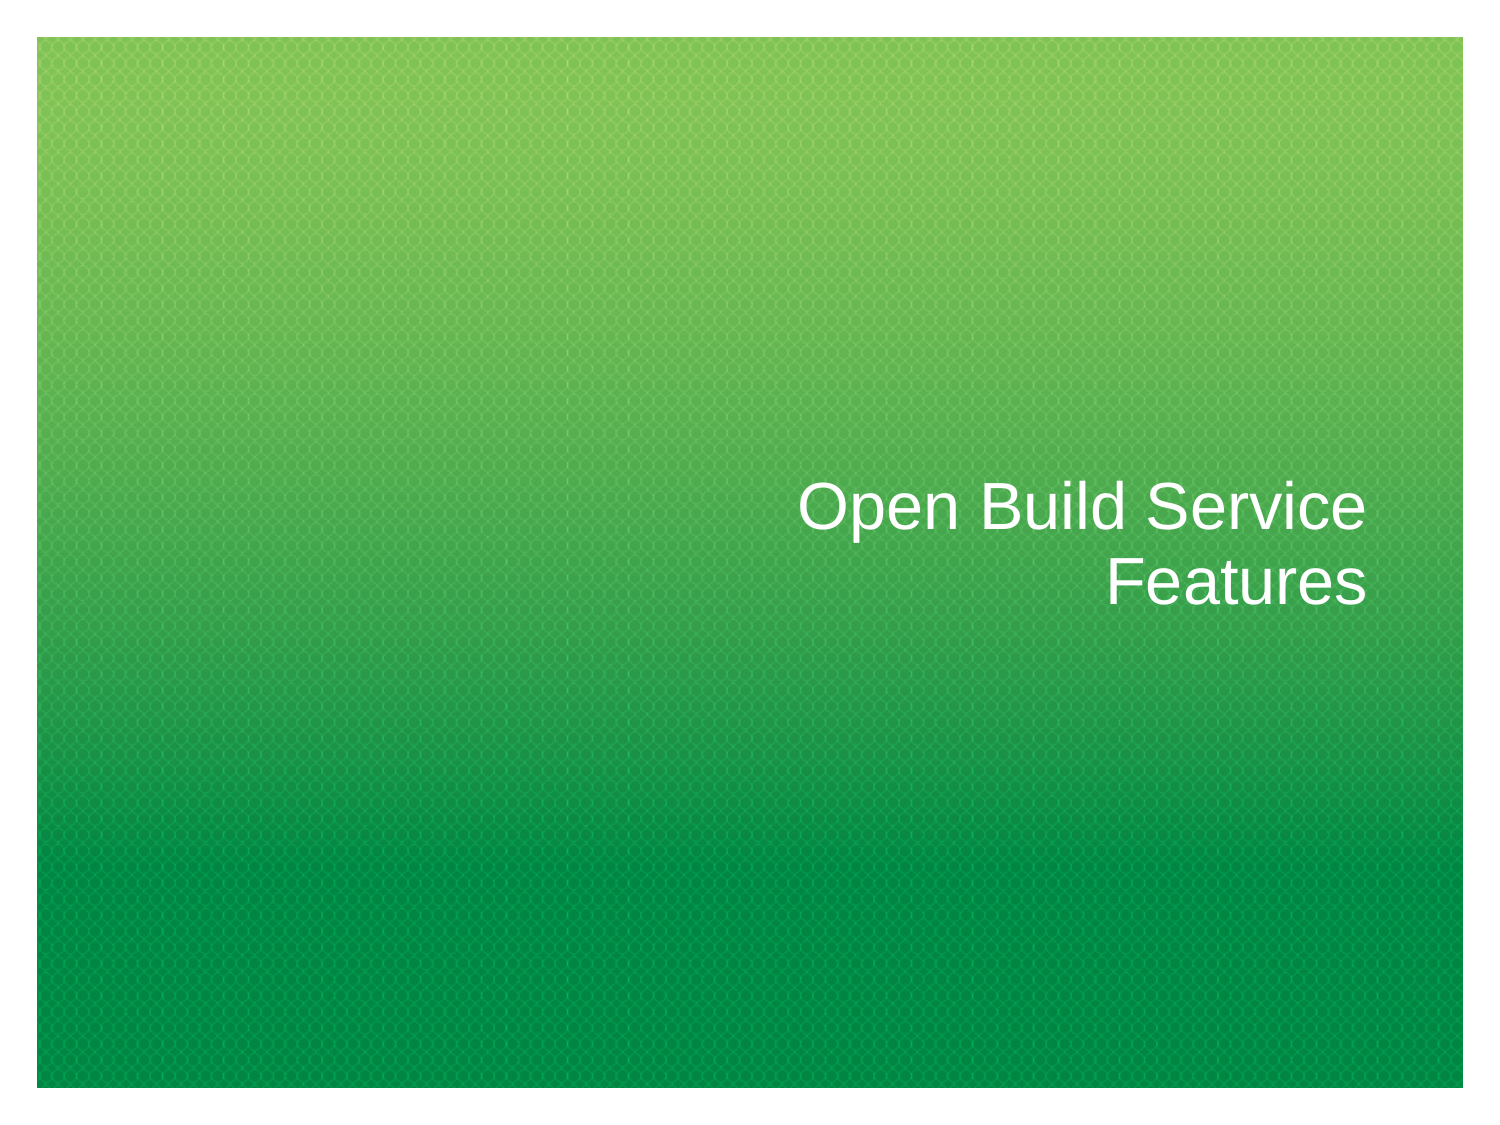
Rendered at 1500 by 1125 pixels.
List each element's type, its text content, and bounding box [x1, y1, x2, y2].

picture [37, 37, 1463, 1088]
title Open Build Service Features [135, 450, 1369, 638]
